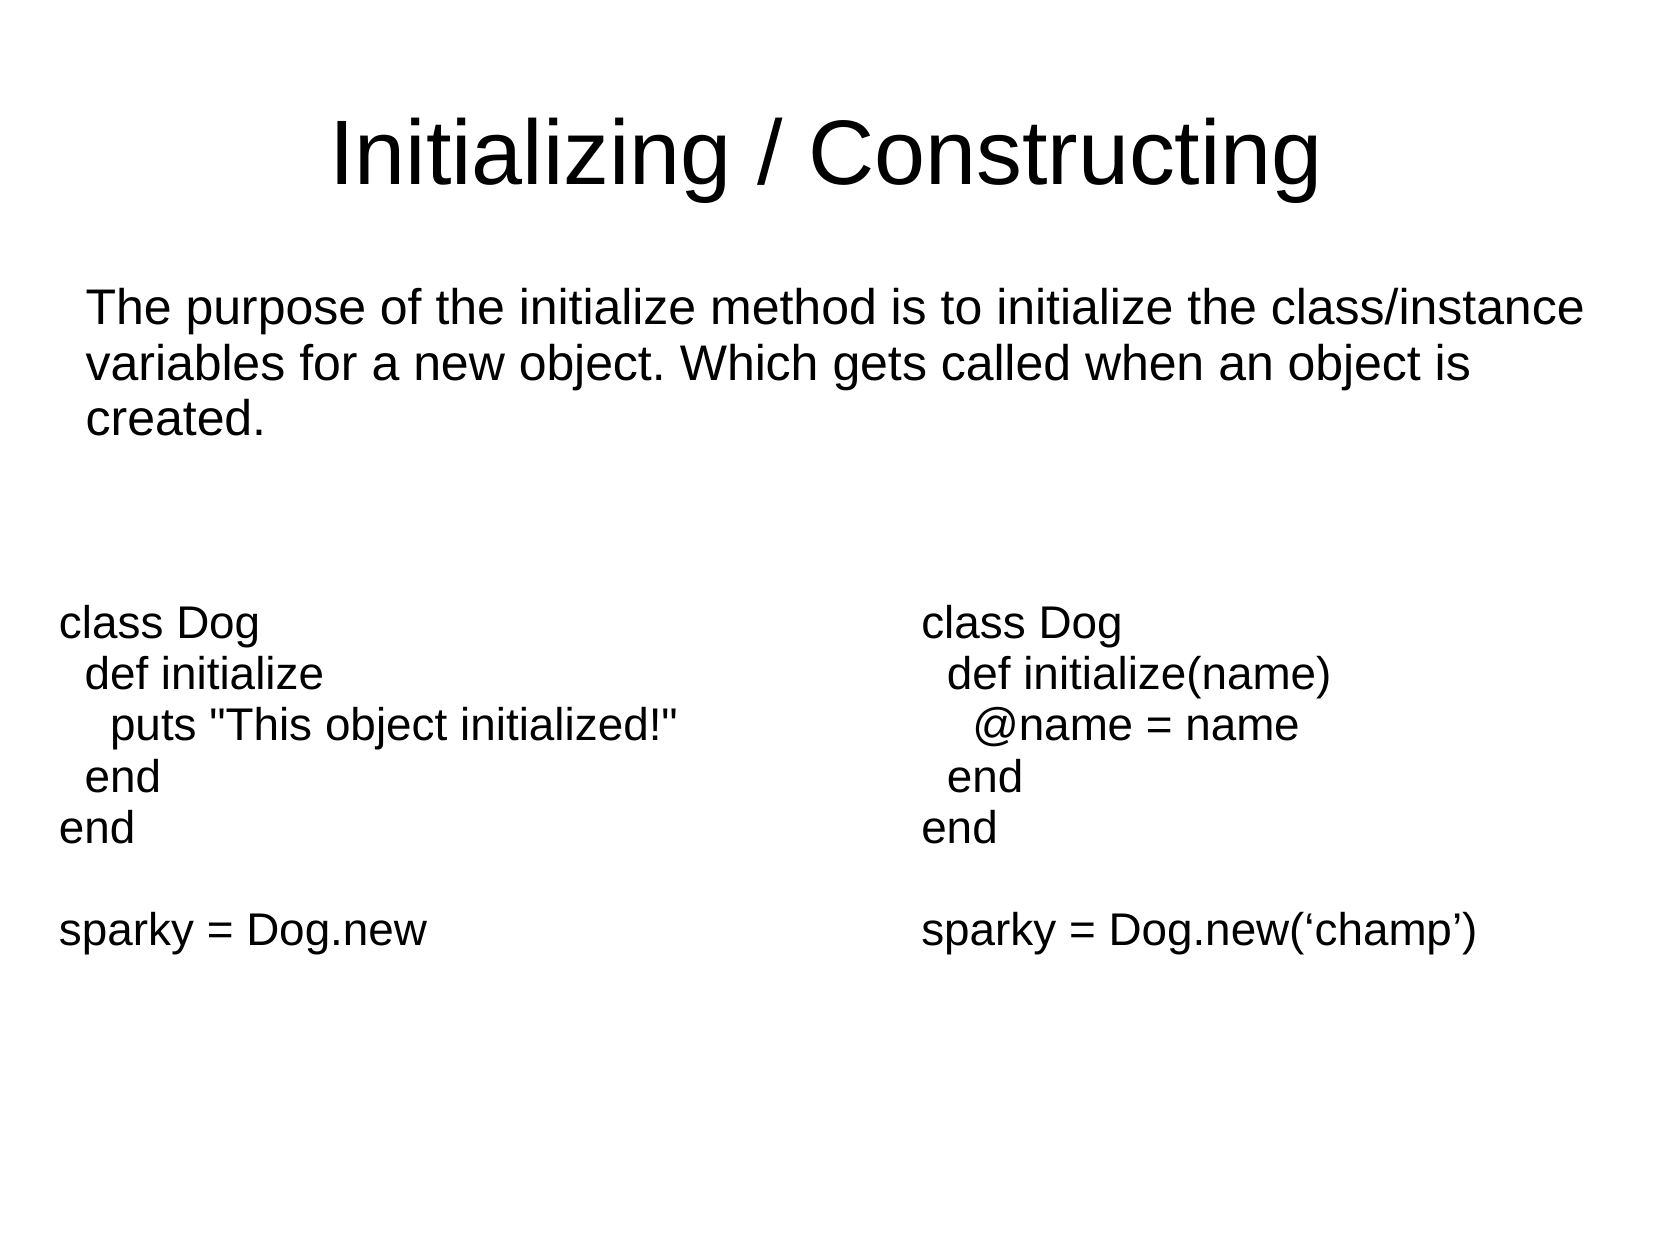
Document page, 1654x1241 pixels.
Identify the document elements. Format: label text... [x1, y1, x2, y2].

title Initializing / Constructing [82, 49, 1571, 257]
text_box class Dog def initialize(name) @name = name end end sparky = Dog.new(‘champ’) [921, 566, 1654, 986]
subtitle class Dog def initialize puts "This object initialized!" end end sparky = Dog.new [59, 566, 792, 986]
text_box The purpose of the initialize method is to initialize the class/instance variables for a new object. Which gets called when an object is created. [70, 271, 1630, 454]
